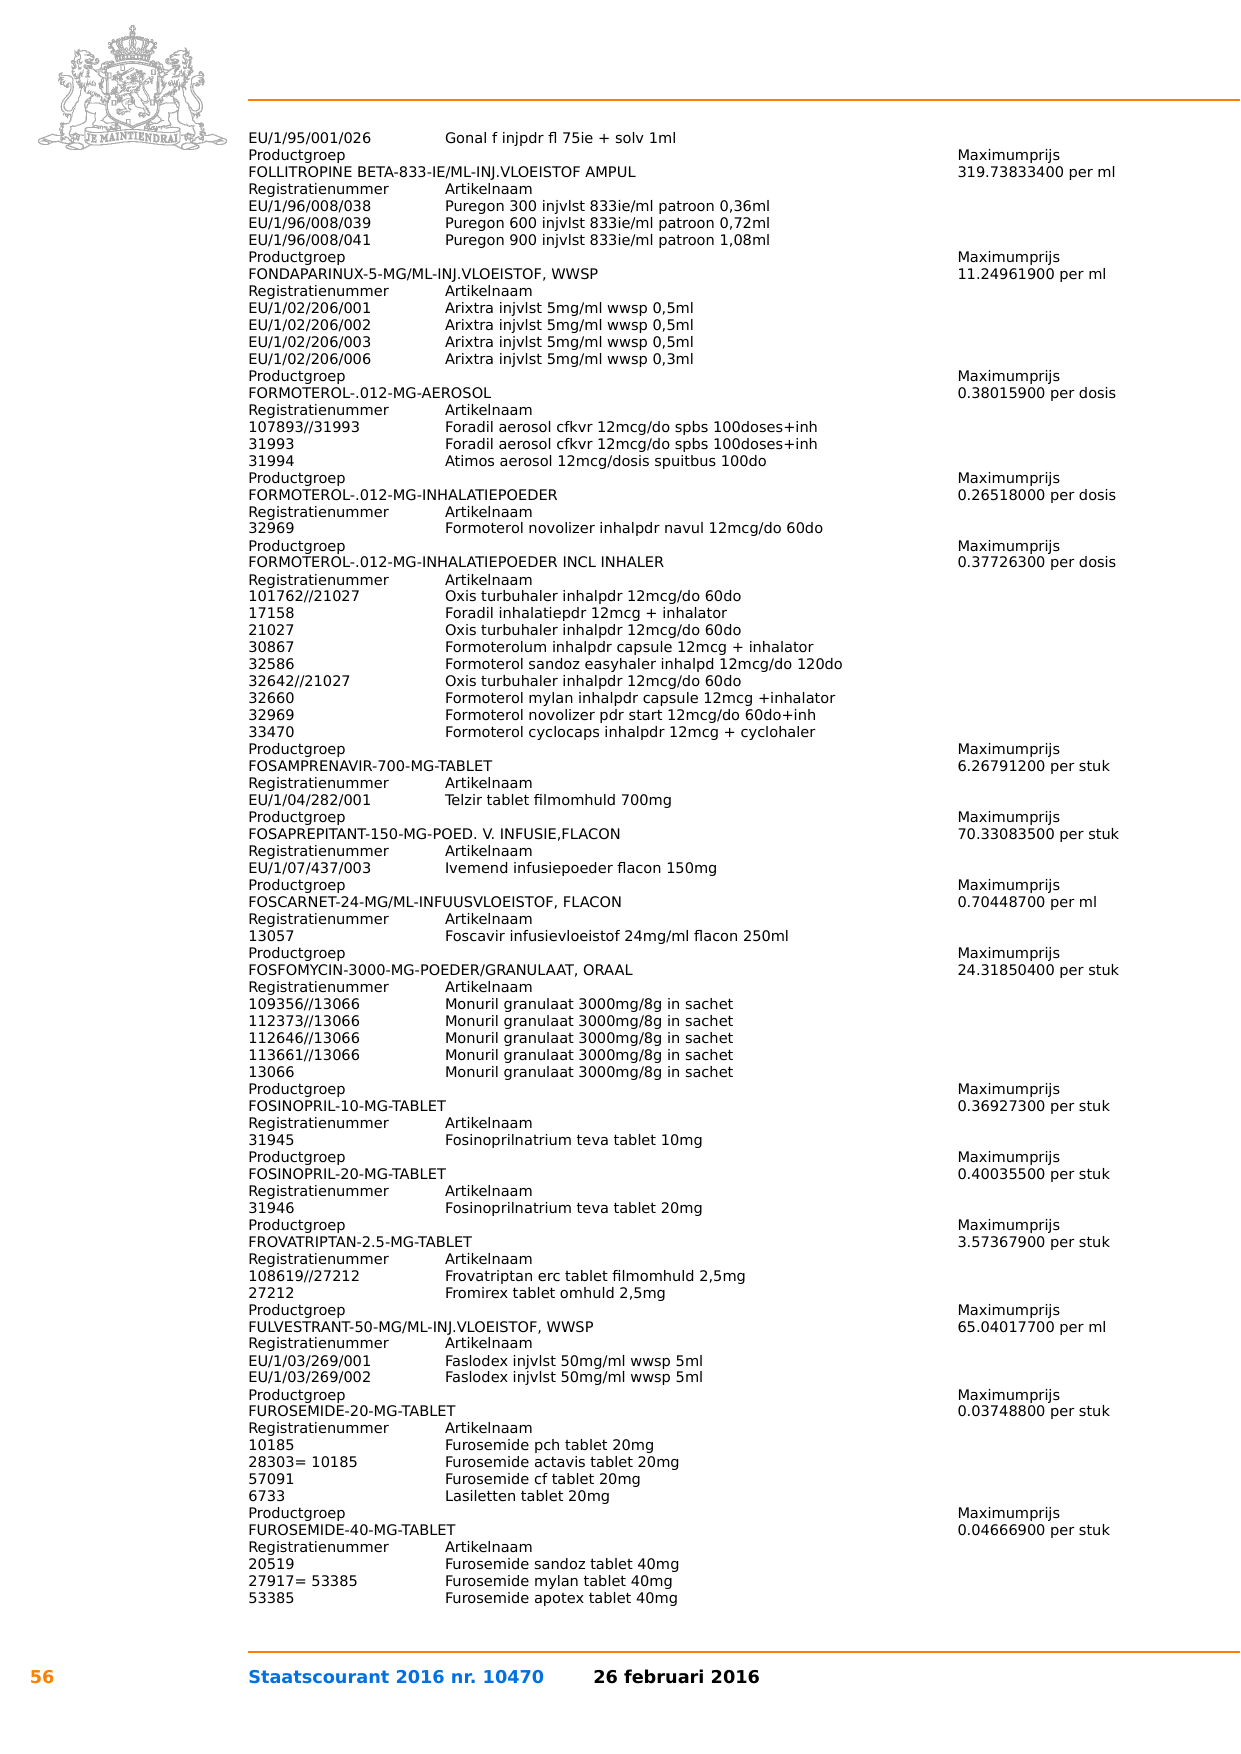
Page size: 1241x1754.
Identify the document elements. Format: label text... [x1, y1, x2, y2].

table_cell FONDAPARINUX-5-MG/ML-INJ.VLOEISTOF, WWSP [248, 266, 951, 283]
table_cell Artikelnaam [439, 571, 951, 588]
table_cell 31993 [248, 436, 439, 452]
table_cell [951, 571, 1163, 588]
table_cell [951, 639, 1163, 656]
table_cell [951, 979, 1163, 996]
table_cell Registratienummer [248, 1115, 439, 1132]
table_cell 112646//13066 [248, 1030, 439, 1047]
table_cell FUROSEMIDE-40-MG-TABLET [248, 1522, 951, 1539]
table_cell [439, 741, 951, 758]
table_cell Productgroep [248, 147, 439, 164]
table_cell Monuril granulaat 3000mg/8g in sachet [439, 1013, 951, 1030]
table_cell 31945 [248, 1132, 439, 1149]
table_cell Monuril granulaat 3000mg/8g in sachet [439, 996, 951, 1013]
table_cell Maximumprijs [951, 368, 1163, 384]
table_cell Arixtra injvlst 5mg/ml wwsp 0,5ml [439, 317, 951, 334]
table_cell Formoterol cyclocaps inhalpdr 12mcg + cyclohaler [439, 724, 951, 741]
table_cell [439, 1301, 951, 1318]
table_cell EU/1/02/206/001 [248, 300, 439, 317]
table_cell 112373//13066 [248, 1013, 439, 1030]
table_cell [951, 673, 1163, 690]
table_cell Furosemide actavis tablet 20mg [439, 1454, 951, 1471]
table_cell [951, 317, 1163, 334]
table_cell [951, 860, 1163, 877]
table_cell [951, 215, 1163, 232]
table_cell [951, 232, 1163, 249]
table_cell 6.26791200 per stuk [951, 758, 1163, 775]
table_cell [951, 1115, 1163, 1132]
table_cell [951, 588, 1163, 605]
table_cell Formoterol novolizer pdr start 12mcg/do 60do+inh [439, 707, 951, 724]
table_cell FULVESTRANT-50-MG/ML-INJ.VLOEISTOF, WWSP [248, 1319, 951, 1335]
table_cell Puregon 300 injvlst 833ie/ml patroon 0,36ml [439, 198, 951, 215]
table_cell FUROSEMIDE-20-MG-TABLET [248, 1403, 951, 1420]
table_cell Artikelnaam [439, 1335, 951, 1352]
table_cell 10185 [248, 1437, 439, 1454]
table_cell 32642//21027 [248, 673, 439, 690]
table_cell 30867 [248, 639, 439, 656]
table_cell 53385 [248, 1590, 439, 1607]
table_cell Productgroep [248, 249, 439, 266]
table_cell [951, 1064, 1163, 1081]
table_cell [951, 402, 1163, 418]
table_cell Atimos aerosol 12mcg/dosis spuitbus 100do [439, 453, 951, 469]
table_cell Registratienummer [248, 979, 439, 996]
table_cell [951, 1200, 1163, 1217]
table_cell Productgroep [248, 470, 439, 486]
table_cell 0.36927300 per stuk [951, 1098, 1163, 1115]
table_cell [951, 1590, 1163, 1607]
table_cell 0.40035500 per stuk [951, 1166, 1163, 1183]
table_cell Artikelnaam [439, 1183, 951, 1199]
table_cell FROVATRIPTAN-2.5-MG-TABLET [248, 1234, 951, 1251]
table_cell FOLLITROPINE BETA-833-IE/ML-INJ.VLOEISTOF AMPUL [248, 164, 951, 181]
table_cell 0.37726300 per dosis [951, 554, 1163, 571]
table_cell Artikelnaam [439, 979, 951, 996]
table_cell [951, 436, 1163, 452]
table_cell [951, 198, 1163, 215]
table_cell Frovatriptan erc tablet filmomhuld 2,5mg [439, 1268, 951, 1284]
table_cell Oxis turbuhaler inhalpdr 12mcg/do 60do [439, 673, 951, 690]
table_cell Maximumprijs [951, 249, 1163, 266]
table_cell Furosemide pch tablet 20mg [439, 1437, 951, 1454]
table_cell Registratienummer [248, 911, 439, 928]
table_cell [951, 724, 1163, 741]
table_cell 101762//21027 [248, 588, 439, 605]
table_cell [951, 1420, 1163, 1437]
table_cell Artikelnaam [439, 283, 951, 300]
table_cell 6733 [248, 1488, 439, 1505]
table_cell [951, 1437, 1163, 1454]
table_cell [951, 130, 1163, 147]
table_cell [951, 504, 1163, 520]
table_cell Maximumprijs [951, 741, 1163, 758]
table_cell 3.57367900 per stuk [951, 1234, 1163, 1251]
table_cell Registratienummer [248, 775, 439, 792]
table_cell [951, 605, 1163, 622]
table_cell Registratienummer [248, 1251, 439, 1267]
table_cell [951, 843, 1163, 860]
table_cell 70.33083500 per stuk [951, 826, 1163, 843]
table_cell [951, 792, 1163, 809]
table_cell EU/1/02/206/003 [248, 334, 439, 351]
table_cell [951, 1556, 1163, 1573]
table_cell 32969 [248, 520, 439, 537]
table_cell Foradil inhalatiepdr 12mcg + inhalator [439, 605, 951, 622]
table_cell Maximumprijs [951, 1149, 1163, 1166]
table_cell [951, 1013, 1163, 1030]
table_cell Registratienummer [248, 504, 439, 520]
table_cell Gonal f injpdr fl 75ie + solv 1ml [439, 130, 951, 147]
table_cell [439, 945, 951, 962]
table_cell Artikelnaam [439, 911, 951, 928]
table_cell [439, 1386, 951, 1403]
table_cell Artikelnaam [439, 1420, 951, 1437]
table_cell [951, 1030, 1163, 1047]
table_cell Maximumprijs [951, 809, 1163, 826]
table_cell [439, 249, 951, 266]
table_cell [951, 1183, 1163, 1199]
table_cell Registratienummer [248, 1335, 439, 1352]
table_cell Monuril granulaat 3000mg/8g in sachet [439, 1030, 951, 1047]
table_cell Maximumprijs [951, 470, 1163, 486]
table_cell 0.03748800 per stuk [951, 1403, 1163, 1420]
table_cell 31946 [248, 1200, 439, 1217]
table_cell Productgroep [248, 538, 439, 554]
table_cell Monuril granulaat 3000mg/8g in sachet [439, 1047, 951, 1064]
table_cell FOSAMPRENAVIR-700-MG-TABLET [248, 758, 951, 775]
table_cell [951, 1454, 1163, 1471]
table_cell 13066 [248, 1064, 439, 1081]
table_cell Furosemide sandoz tablet 40mg [439, 1556, 951, 1573]
table_cell Maximumprijs [951, 1301, 1163, 1318]
table_cell 20519 [248, 1556, 439, 1573]
table_cell [439, 538, 951, 554]
table_cell Foradil aerosol cfkvr 12mcg/do spbs 100doses+inh [439, 436, 951, 452]
table_cell [951, 334, 1163, 351]
table_cell Formoterol sandoz easyhaler inhalpd 12mcg/do 120do [439, 656, 951, 673]
table_cell Artikelnaam [439, 1115, 951, 1132]
table_cell Productgroep [248, 945, 439, 962]
table_cell [951, 1471, 1163, 1488]
table_cell Registratienummer [248, 283, 439, 300]
table_cell Faslodex injvlst 50mg/ml wwsp 5ml [439, 1369, 951, 1386]
table_cell Artikelnaam [439, 775, 951, 792]
table_cell FORMOTEROL-.012-MG-INHALATIEPOEDER INCL INHALER [248, 554, 951, 571]
table_cell EU/1/96/008/041 [248, 232, 439, 249]
table_cell Oxis turbuhaler inhalpdr 12mcg/do 60do [439, 588, 951, 605]
table_cell [951, 775, 1163, 792]
table_cell EU/1/02/206/002 [248, 317, 439, 334]
table_cell [951, 1268, 1163, 1284]
table_cell Furosemide apotex tablet 40mg [439, 1590, 951, 1607]
table_cell [439, 877, 951, 894]
table_cell Registratienummer [248, 571, 439, 588]
table_cell 28303= 10185 [248, 1454, 439, 1471]
table_cell 21027 [248, 622, 439, 639]
table_cell [951, 1488, 1163, 1505]
table_cell FOSCARNET-24-MG/ML-INFUUSVLOEISTOF, FLACON [248, 894, 951, 911]
table_cell Ivemend infusiepoeder flacon 150mg [439, 860, 951, 877]
table_cell Formoterol novolizer inhalpdr navul 12mcg/do 60do [439, 520, 951, 537]
table_cell Maximumprijs [951, 1081, 1163, 1098]
table_cell EU/1/07/437/003 [248, 860, 439, 877]
table_cell [439, 1217, 951, 1233]
table_cell 0.70448700 per ml [951, 894, 1163, 911]
table_cell [951, 1285, 1163, 1301]
table_cell 65.04017700 per ml [951, 1319, 1163, 1335]
table_cell Productgroep [248, 741, 439, 758]
table_cell Oxis turbuhaler inhalpdr 12mcg/do 60do [439, 622, 951, 639]
table_cell [439, 368, 951, 384]
table_cell [951, 996, 1163, 1013]
table_cell Productgroep [248, 1081, 439, 1098]
table_cell 24.31850400 per stuk [951, 962, 1163, 979]
table_cell [439, 1149, 951, 1166]
table_cell [951, 690, 1163, 707]
table_cell Formoterolum inhalpdr capsule 12mcg + inhalator [439, 639, 951, 656]
table_cell [951, 911, 1163, 928]
table_cell Productgroep [248, 809, 439, 826]
table_cell 0.26518000 per dosis [951, 486, 1163, 503]
table_cell [951, 1573, 1163, 1590]
table_cell FORMOTEROL-.012-MG-AEROSOL [248, 385, 951, 402]
table_cell Registratienummer [248, 1420, 439, 1437]
table_cell Fosinoprilnatrium teva tablet 20mg [439, 1200, 951, 1217]
table_cell Arixtra injvlst 5mg/ml wwsp 0,5ml [439, 334, 951, 351]
table_cell [439, 470, 951, 486]
table_cell FOSFOMYCIN-3000-MG-POEDER/GRANULAAT, ORAAL [248, 962, 951, 979]
table_cell Maximumprijs [951, 945, 1163, 962]
table_cell [951, 351, 1163, 368]
table_cell FOSINOPRIL-20-MG-TABLET [248, 1166, 951, 1183]
table_cell Telzir tablet filmomhuld 700mg [439, 792, 951, 809]
table_cell Lasiletten tablet 20mg [439, 1488, 951, 1505]
table_cell [439, 147, 951, 164]
table_cell 113661//13066 [248, 1047, 439, 1064]
table_cell 32586 [248, 656, 439, 673]
table_cell [951, 656, 1163, 673]
table_cell Furosemide mylan tablet 40mg [439, 1573, 951, 1590]
table_cell Registratienummer [248, 181, 439, 198]
table_cell EU/1/04/282/001 [248, 792, 439, 809]
table_cell Maximumprijs [951, 538, 1163, 554]
table_cell Productgroep [248, 1217, 439, 1233]
table_cell Faslodex injvlst 50mg/ml wwsp 5ml [439, 1353, 951, 1369]
table_cell [951, 1132, 1163, 1149]
table_cell FOSAPREPITANT-150-MG-POED. V. INFUSIE,FLACON [248, 826, 951, 843]
table_cell Registratienummer [248, 1539, 439, 1556]
table_cell FOSINOPRIL-10-MG-TABLET [248, 1098, 951, 1115]
table_cell 31994 [248, 453, 439, 469]
table_cell 13057 [248, 928, 439, 945]
table_cell FORMOTEROL-.012-MG-INHALATIEPOEDER [248, 486, 951, 503]
table_cell [439, 809, 951, 826]
table_cell Fromirex tablet omhuld 2,5mg [439, 1285, 951, 1301]
table_cell 108619//27212 [248, 1268, 439, 1284]
table_cell [951, 622, 1163, 639]
table_cell [951, 707, 1163, 724]
table_cell 109356//13066 [248, 996, 439, 1013]
table_cell Productgroep [248, 1505, 439, 1522]
table_cell Puregon 600 injvlst 833ie/ml patroon 0,72ml [439, 215, 951, 232]
table_cell [951, 283, 1163, 300]
table_cell Artikelnaam [439, 1539, 951, 1556]
table_cell [951, 1335, 1163, 1352]
table_cell [951, 453, 1163, 469]
table_cell Maximumprijs [951, 147, 1163, 164]
table_cell [951, 1251, 1163, 1267]
table_cell [951, 181, 1163, 198]
table_cell 319.73833400 per ml [951, 164, 1163, 181]
table_cell [951, 300, 1163, 317]
table_cell Artikelnaam [439, 181, 951, 198]
table_cell Productgroep [248, 1386, 439, 1403]
picture [38, 25, 227, 150]
table_cell 0.38015900 per dosis [951, 385, 1163, 402]
table_cell Maximumprijs [951, 877, 1163, 894]
table_cell [951, 1353, 1163, 1369]
table_cell Artikelnaam [439, 402, 951, 418]
table_cell EU/1/02/206/006 [248, 351, 439, 368]
table_cell Productgroep [248, 368, 439, 384]
table_cell 0.04666900 per stuk [951, 1522, 1163, 1539]
table_cell EU/1/03/269/001 [248, 1353, 439, 1369]
table_cell Registratienummer [248, 1183, 439, 1199]
table_cell Artikelnaam [439, 504, 951, 520]
table_cell 33470 [248, 724, 439, 741]
table_cell 32969 [248, 707, 439, 724]
table_cell 27212 [248, 1285, 439, 1301]
table_cell Productgroep [248, 1301, 439, 1318]
table_cell Furosemide cf tablet 20mg [439, 1471, 951, 1488]
table_cell [951, 1539, 1163, 1556]
table_cell Arixtra injvlst 5mg/ml wwsp 0,3ml [439, 351, 951, 368]
table_cell Monuril granulaat 3000mg/8g in sachet [439, 1064, 951, 1081]
table_cell [951, 520, 1163, 537]
table_cell [439, 1081, 951, 1098]
table_cell Registratienummer [248, 843, 439, 860]
table_cell 17158 [248, 605, 439, 622]
table_cell EU/1/95/001/026 [248, 130, 439, 147]
table_cell [951, 419, 1163, 436]
table_cell Puregon 900 injvlst 833ie/ml patroon 1,08ml [439, 232, 951, 249]
table_cell Artikelnaam [439, 843, 951, 860]
table_cell 32660 [248, 690, 439, 707]
table_cell Productgroep [248, 1149, 439, 1166]
table_cell Fosinoprilnatrium teva tablet 10mg [439, 1132, 951, 1149]
table_cell 57091 [248, 1471, 439, 1488]
table_cell Formoterol mylan inhalpdr capsule 12mcg +inhalator [439, 690, 951, 707]
table_cell EU/1/96/008/038 [248, 198, 439, 215]
table_cell EU/1/03/269/002 [248, 1369, 439, 1386]
table_cell 27917= 53385 [248, 1573, 439, 1590]
table_cell Maximumprijs [951, 1217, 1163, 1233]
table_cell Foradil aerosol cfkvr 12mcg/do spbs 100doses+inh [439, 419, 951, 436]
table_cell 11.24961900 per ml [951, 266, 1163, 283]
table_cell Maximumprijs [951, 1505, 1163, 1522]
table_cell [951, 928, 1163, 945]
table_cell Registratienummer [248, 402, 439, 418]
table_cell EU/1/96/008/039 [248, 215, 439, 232]
table_cell [951, 1047, 1163, 1064]
table_cell Maximumprijs [951, 1386, 1163, 1403]
table_cell Foscavir infusievloeistof 24mg/ml flacon 250ml [439, 928, 951, 945]
table_cell [951, 1369, 1163, 1386]
table_cell [439, 1505, 951, 1522]
table_cell Artikelnaam [439, 1251, 951, 1267]
table_cell Productgroep [248, 877, 439, 894]
table_cell Arixtra injvlst 5mg/ml wwsp 0,5ml [439, 300, 951, 317]
table_cell 107893//31993 [248, 419, 439, 436]
